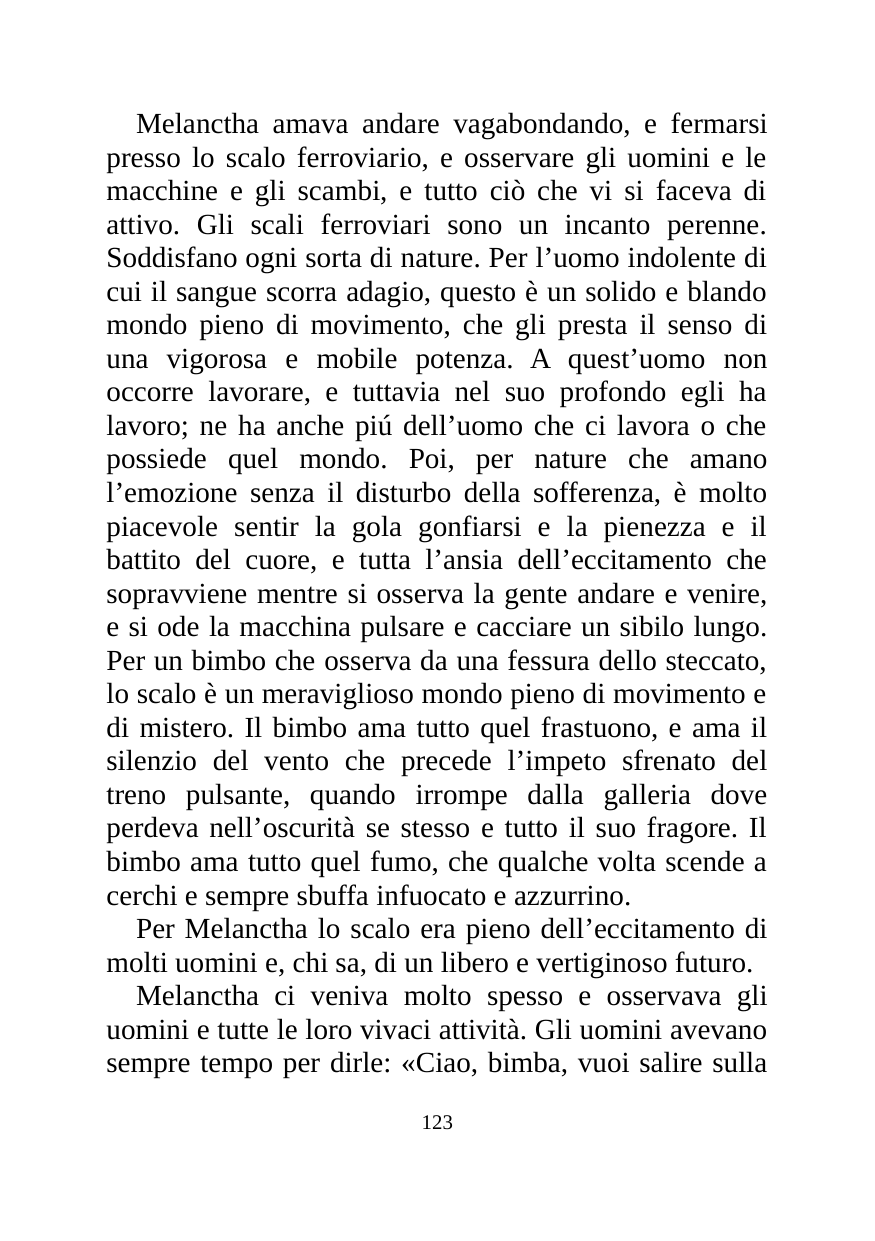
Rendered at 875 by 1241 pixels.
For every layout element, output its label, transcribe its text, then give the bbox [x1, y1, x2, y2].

text Melanctha amava andare vagabondando, e fermarsi presso lo scalo ferroviario, e osservare gli uomini e le macchine e gli scambi, e tutto ciò che vi si faceva di attivo. Gli scali ferroviari sono un incanto perenne. Soddisfano ogni sorta di nature. Per l’uomo indolente di cui il sangue scorra adagio, questo è un solido e blando mondo pieno di movimento, che gli presta il senso di una vigorosa e mobile potenza. A quest’uomo non occorre lavorare, e tuttavia nel suo profondo egli ha lavoro; ne ha anche piú dell’uomo che ci lavora o che possiede quel mondo. Poi, per nature che amano l’emozione senza il disturbo della sofferenza, è molto piacevole sentir la gola gonfiarsi e la pienezza e il battito del cuore, e tutta l’ansia dell’eccitamento che sopravviene mentre si osserva la gente andare e venire, e si ode la macchina pulsare e cacciare un sibilo lungo. Per un bimbo che osserva da una fessura dello steccato, lo scalo è un meraviglioso mondo pieno di movimento e di mistero. Il bimbo ama tutto quel frastuono, e ama il silenzio del vento che precede l’impeto sfrenato del treno pulsante, quando irrompe dalla galleria dove perdeva nell’oscurità se stesso e tutto il suo fragore. Il bimbo ama tutto quel fumo, che qualche volta scende a cerchi e sempre sbuffa infuocato e azzurrino. [106, 106, 768, 911]
text Per Melanctha lo scalo era pieno dell’eccitamento di molti uomini e, chi sa, di un libero e vertiginoso futuro. [106, 911, 768, 978]
text Melanctha ci veniva molto spesso e osservava gli uomini e tutte le loro vivaci attività. Gli uomini avevano sempre tempo per dirle: «Ciao, bimba, vuoi salire sulla [106, 978, 768, 1079]
